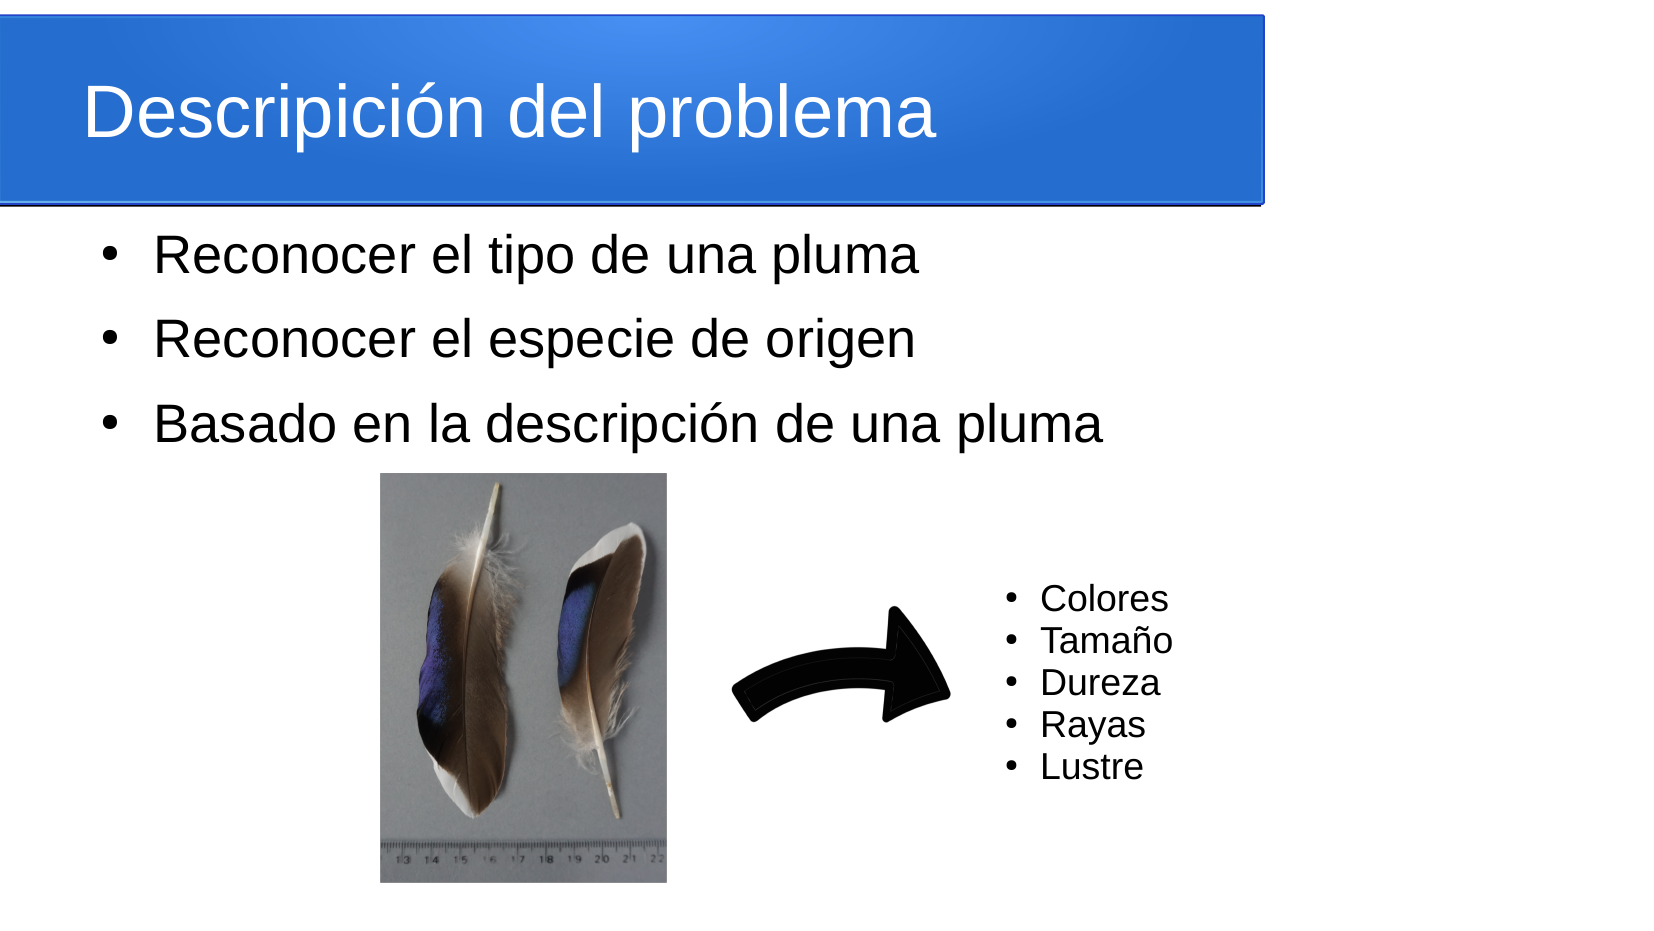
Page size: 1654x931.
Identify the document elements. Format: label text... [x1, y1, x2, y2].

list Reconocer el tipo de una pluma Reconocer el especie de origen Basado en la descripción de una pluma [82, 224, 1571, 764]
title Descripición del problema [82, 35, 1235, 189]
picture [330, 435, 991, 931]
text_box Colores Tamaño Dureza Rayas Lustre [990, 570, 1381, 795]
